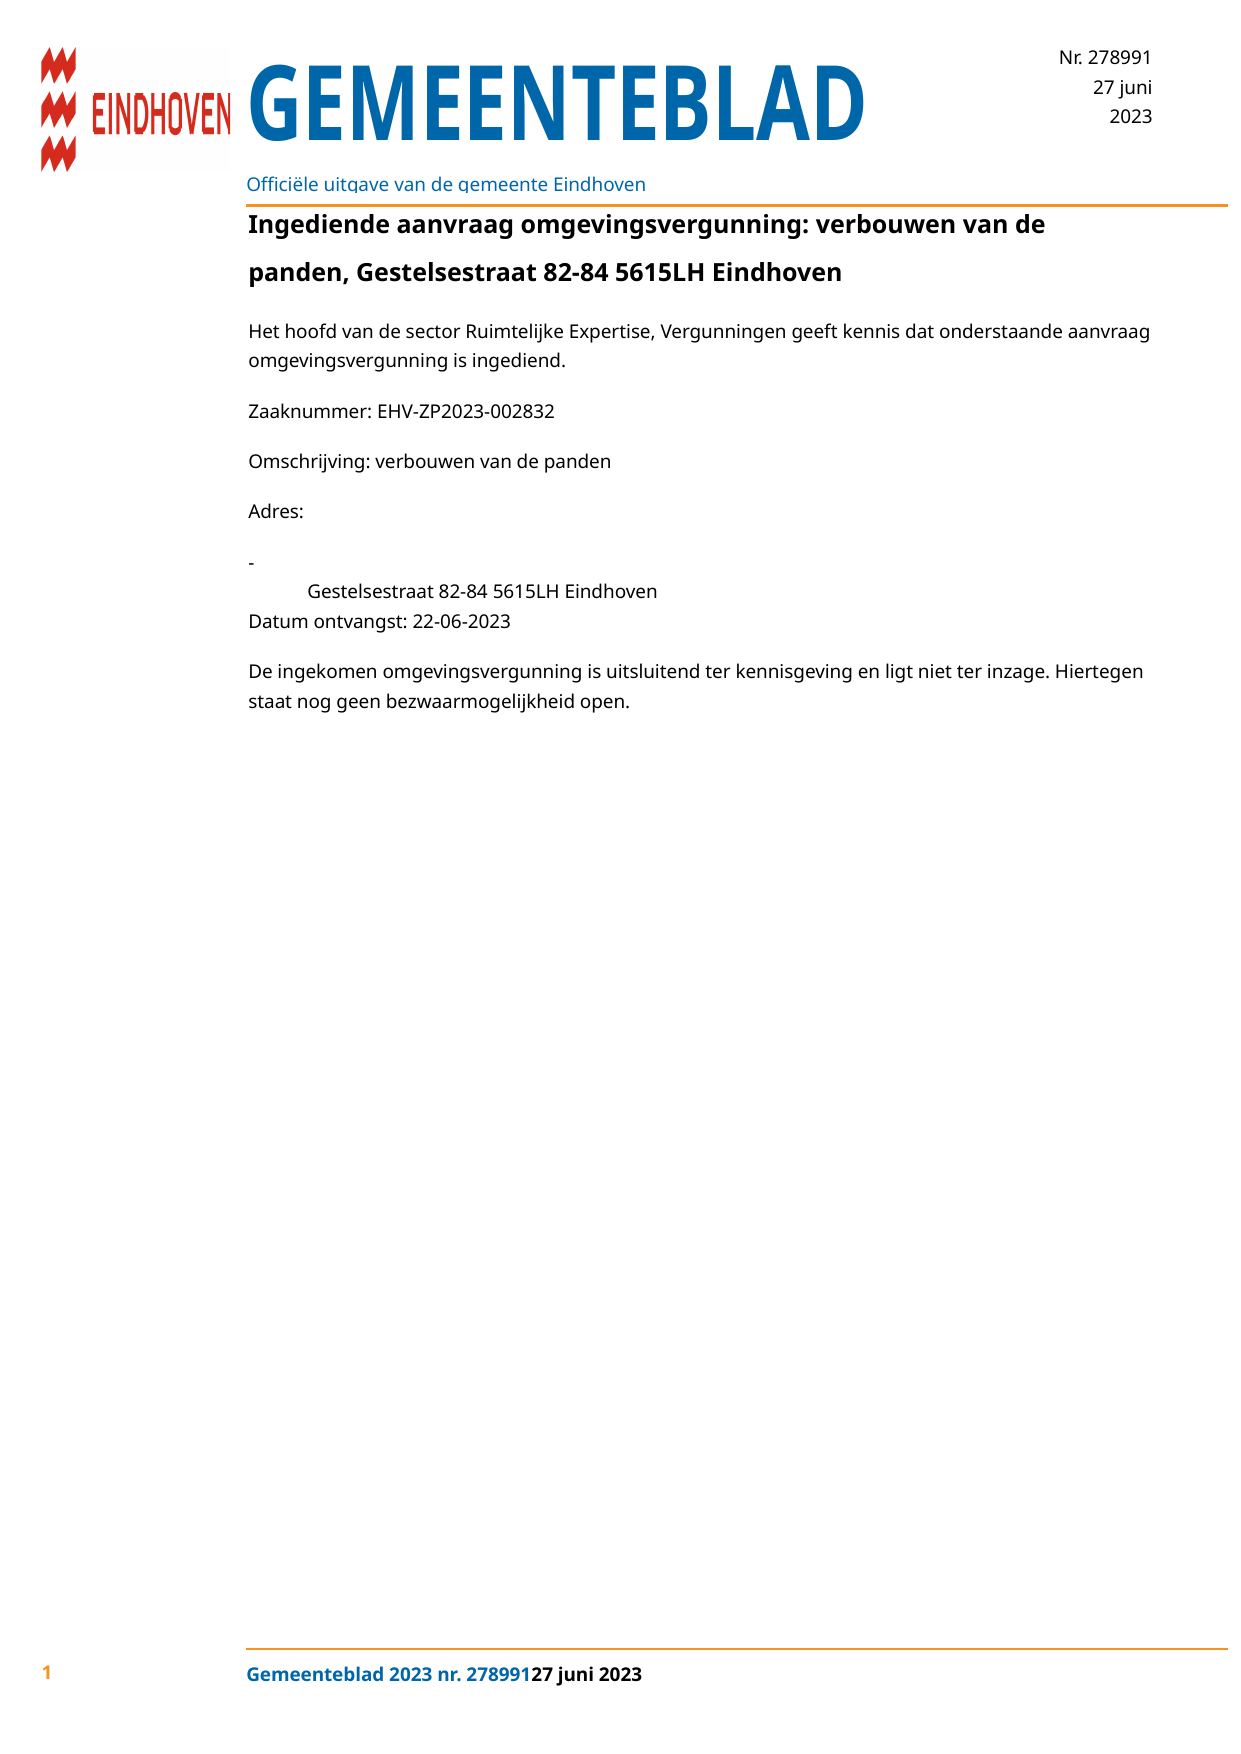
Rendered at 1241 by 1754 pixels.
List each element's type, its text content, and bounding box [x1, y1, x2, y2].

text De ingekomen omgevingsvergunning is uitsluitend ter kennisgeving en ligt niet ter inzage. Hiertegen staat nog geen bezwaarmogelijkheid open. [248, 659, 1152, 714]
text Zaaknummer: EHV-ZP2023-002832 [248, 398, 1152, 424]
picture [41, 47, 231, 172]
text Datum ontvangst: 22-06-2023 [248, 608, 1152, 634]
list Gestelsestraat 82-84 5615LH Eindhoven [248, 579, 1152, 604]
text Ingediende aanvraag omgevingsvergunning: verbouwen van de panden, Gestelsestraat 82-84 5615LH Eindhoven [248, 207, 1152, 288]
text Adres: [248, 499, 1152, 524]
text Omschrijving: verbouwen van de panden [248, 448, 1152, 474]
text Het hoofd van de sector Ruimtelijke Expertise, Vergunningen geeft kennis dat onderstaande aanvraag omgevingsvergunning is ingediend. [248, 318, 1152, 373]
